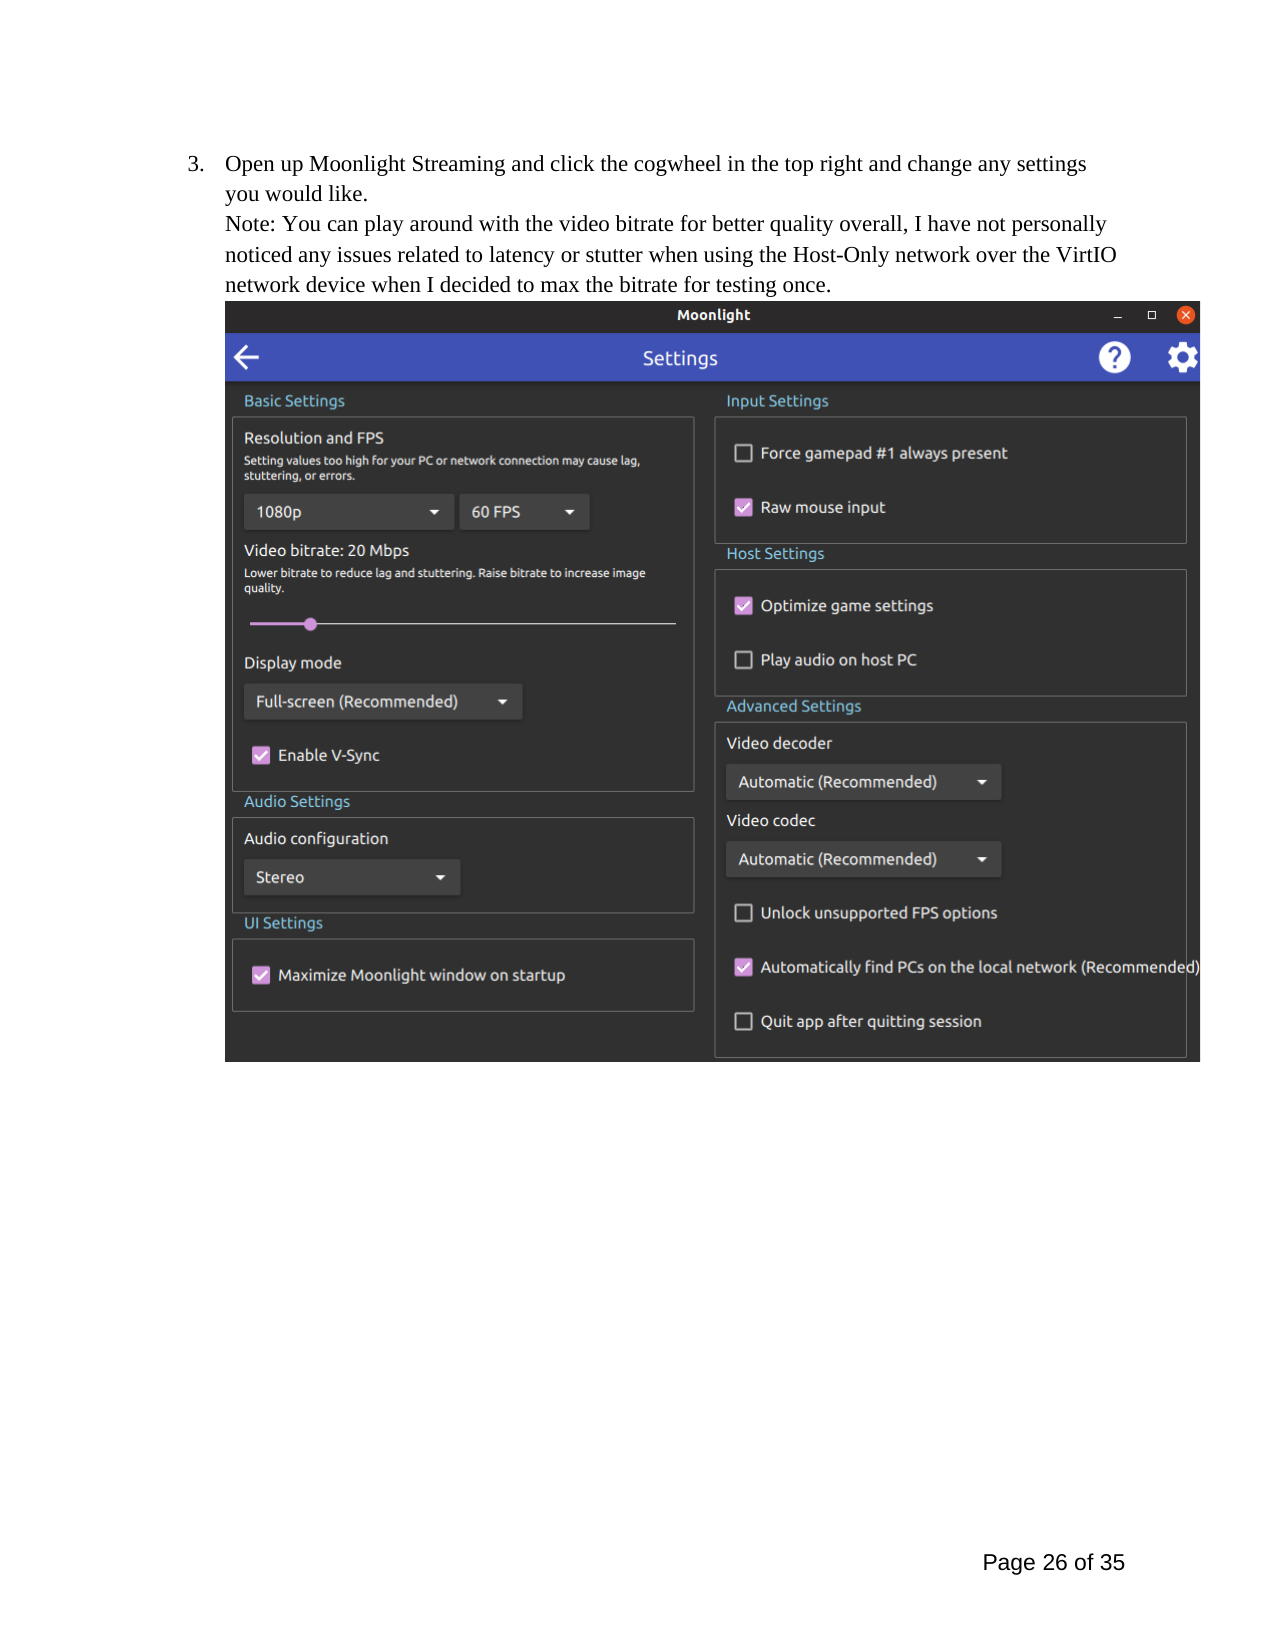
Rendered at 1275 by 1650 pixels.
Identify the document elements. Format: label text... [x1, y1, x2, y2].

picture [225, 301, 1200, 1062]
list Open up Moonlight Streaming and click the cogwheel in the top right and change any settings you would like. Note: You can play around with the video bitrate for better quality overall, I have not personally noticed any issues related to latency or stutter when using the Host-Only network over the VirtIO network device when I decided to max the bitrate for testing once. [187, 150, 1125, 301]
